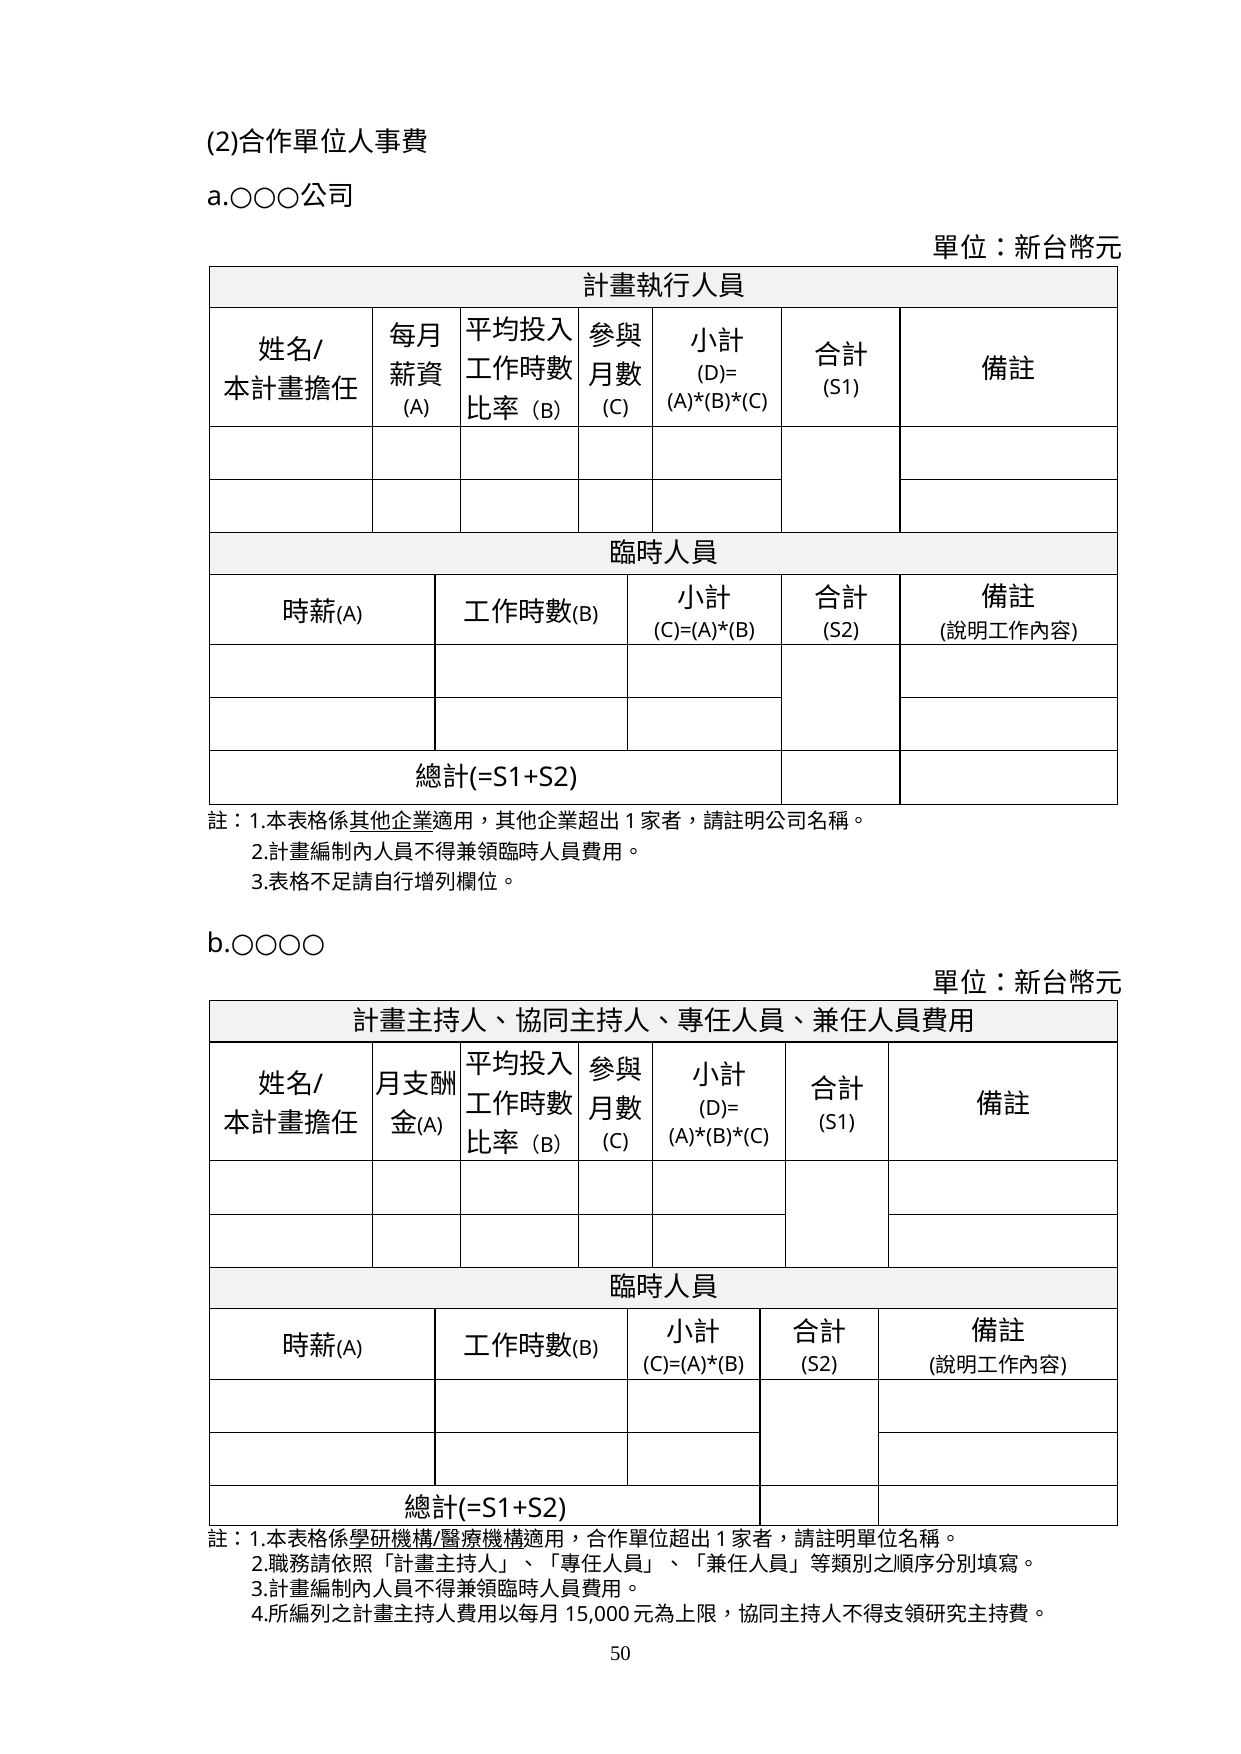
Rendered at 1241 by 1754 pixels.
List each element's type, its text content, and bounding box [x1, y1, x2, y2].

table_cell 合計 (S2) [782, 575, 899, 644]
table_cell 工作時數(B) [436, 1309, 627, 1378]
table_cell 備註 (說明工作內容) [901, 575, 1117, 644]
table_cell 參與月數 (C) [579, 308, 652, 426]
table_cell 時薪(A) [210, 1309, 434, 1378]
table_cell [786, 1161, 888, 1267]
table_cell 備註 [889, 1043, 1117, 1160]
table_cell [901, 480, 1117, 532]
table_cell [879, 1433, 1117, 1485]
table_cell [210, 1215, 372, 1267]
table_cell 備註 [901, 308, 1117, 426]
table_cell [782, 427, 899, 532]
table_cell [210, 645, 434, 697]
table_cell 參與月數 (C) [579, 1043, 652, 1160]
table_cell [210, 427, 372, 479]
table_cell [628, 645, 781, 697]
table_cell 臨時人員 [210, 1268, 1117, 1308]
table_cell [436, 1380, 627, 1432]
table_cell 小計 (D)= (A)*(B)*(C) [653, 308, 781, 426]
table_cell [653, 427, 781, 479]
table_cell [210, 698, 434, 750]
text b.○○○○ [118, 924, 1122, 961]
table_cell [210, 1433, 434, 1485]
table_cell [653, 480, 781, 532]
text (2)合作單位人事費 [118, 118, 1122, 160]
table_cell 小計 (C)=(A)*(B) [628, 1309, 759, 1378]
table_cell [901, 751, 1117, 803]
text 3.表格不足請自行增列欄位。 [251, 865, 1122, 896]
table_cell 時薪(A) [210, 575, 434, 644]
table_cell [579, 480, 652, 532]
table_cell [889, 1161, 1117, 1213]
table_cell [879, 1486, 1117, 1525]
table_cell 平均投入工作時數比率（B） [461, 1043, 578, 1160]
table_cell 合計 (S1) [786, 1043, 888, 1160]
text 註：1.本表格係學研機構/醫療機構適用，合作單位超出1家者，請註明單位名稱。 [207, 1526, 1122, 1551]
text 單位：新台幣元 [196, 961, 1122, 1000]
table_cell [879, 1380, 1117, 1432]
table_cell 月支酬金(A) [373, 1043, 460, 1160]
table_cell [373, 1215, 460, 1267]
table_header 計畫主持人、協同主持人、專任人員、兼任人員費用 [210, 1001, 1117, 1041]
table_cell [628, 698, 781, 750]
table_cell [373, 480, 460, 532]
table_cell [901, 698, 1117, 750]
table_cell [761, 1486, 878, 1525]
table_cell [761, 1380, 878, 1485]
table_cell [901, 645, 1117, 697]
table_cell 工作時數(B) [436, 575, 627, 644]
table_cell [436, 1433, 627, 1485]
table_cell [579, 427, 652, 479]
table_cell [579, 1161, 652, 1213]
table_cell [436, 645, 627, 697]
table_header 計畫執行人員 [210, 267, 1117, 307]
table_cell [579, 1215, 652, 1267]
table_cell [461, 1161, 578, 1213]
table_cell [653, 1161, 785, 1213]
table_cell [889, 1215, 1117, 1267]
table_cell [210, 480, 372, 532]
text 2.計畫編制內人員不得兼領臨時人員費用。 [251, 835, 1122, 865]
text 2.職務請依照「計畫主持人」、「專任人員」、「兼任人員」等類別之順序分別填寫。 [251, 1551, 1122, 1576]
table_cell [210, 1380, 434, 1432]
table_cell [436, 698, 627, 750]
table_cell 每月 薪資 (A) [373, 308, 460, 426]
text a.○○○公司 [118, 172, 1122, 214]
table_cell 姓名/ 本計畫擔任 [210, 308, 372, 426]
table_cell [461, 480, 578, 532]
table_cell 臨時人員 [210, 533, 1117, 573]
table_cell [373, 427, 460, 479]
table_cell [782, 645, 899, 750]
table_cell [628, 1433, 759, 1485]
table_cell 合計 (S1) [782, 308, 899, 426]
table_cell [373, 1161, 460, 1213]
table_cell [653, 1215, 785, 1267]
table_cell 姓名/ 本計畫擔任 [210, 1043, 372, 1160]
table_cell 平均投入工作時數比率（B） [461, 308, 578, 426]
text 4.所編列之計畫主持人費用以每月15,000元為上限，協同主持人不得支領研究主持費。 [251, 1601, 1122, 1626]
table_cell [461, 1215, 578, 1267]
table_cell [461, 427, 578, 479]
table_cell 小計 (D)= (A)*(B)*(C) [653, 1043, 785, 1160]
table_cell 總計(=S1+S2) [210, 1486, 759, 1525]
table_cell 合計 (S2) [761, 1309, 878, 1378]
table_cell [210, 1161, 372, 1213]
text 註：1.本表格係其他企業適用，其他企業超出1家者，請註明公司名稱。 [207, 804, 1122, 835]
table_cell [901, 427, 1117, 479]
table_cell 備註 (說明工作內容) [879, 1309, 1117, 1378]
text 3.計畫編制內人員不得兼領臨時人員費用。 [251, 1576, 1122, 1601]
table_cell [628, 1380, 759, 1432]
table_cell [782, 751, 899, 803]
table_cell 總計(=S1+S2) [210, 751, 781, 803]
table_cell 小計 (C)=(A)*(B) [628, 575, 781, 644]
text 單位：新台幣元 [196, 226, 1122, 266]
